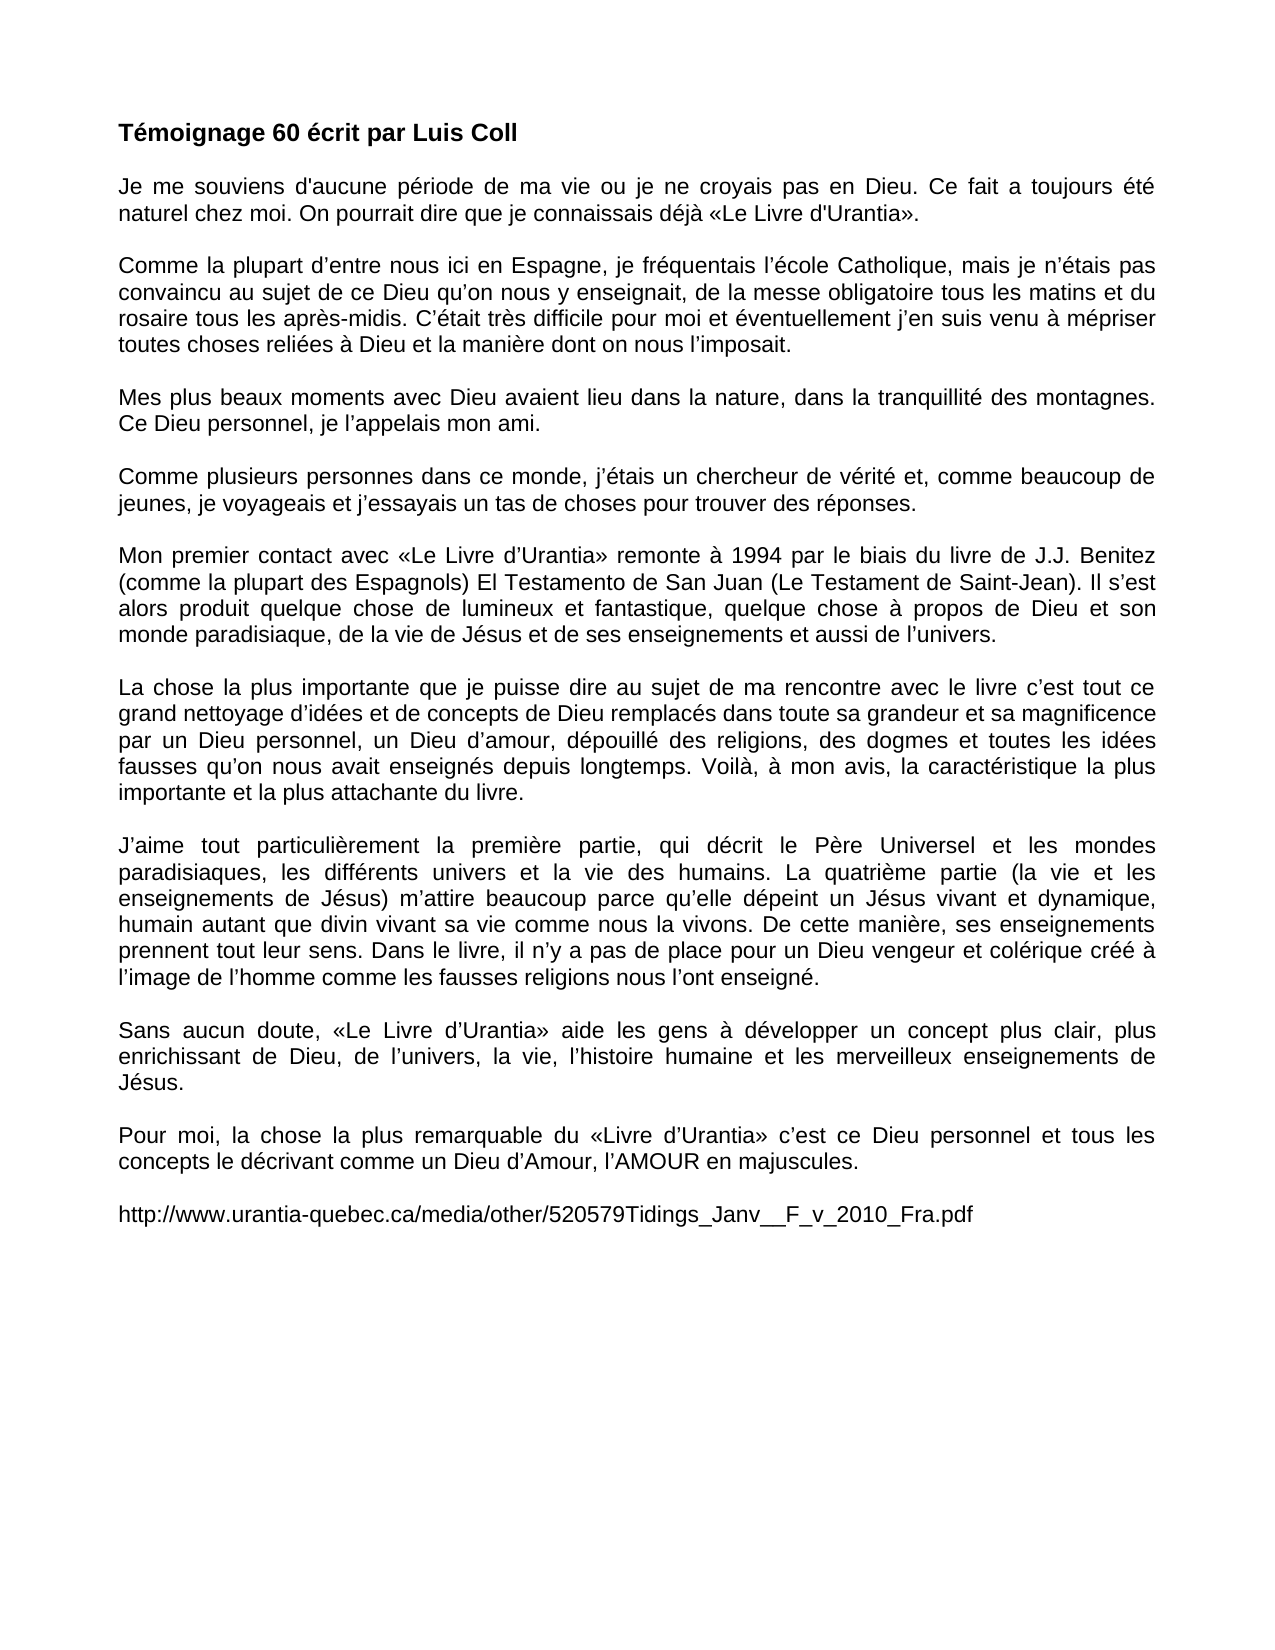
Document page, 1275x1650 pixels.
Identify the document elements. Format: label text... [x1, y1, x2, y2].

text http://www.urantia-quebec.ca/media/other/520579Tidings_Janv__F_v_2010_Fra.pdf [118, 1201, 1157, 1227]
text Mon premier contact avec «Le Livre d’Urantia» remonte à 1994 par le biais du livre de J.J. Benitez (comme la plupart des Espagnols) El Testamento de San Juan (Le Testament de Saint-Jean). Il s’est alors produit quelque chose de lumineux et fantastique, quelque chose à propos de Dieu et son monde paradisiaque, de la vie de Jésus et de ses enseignements et aussi de l’univers. [118, 542, 1157, 648]
text Mes plus beaux moments avec Dieu avaient lieu dans la nature, dans la tranquillité des montagnes. Ce Dieu personnel, je l’appelais mon ami. [118, 384, 1157, 437]
text Pour moi, la chose la plus remarquable du «Livre d’Urantia» c’est ce Dieu personnel et tous les concepts le décrivant comme un Dieu d’Amour, l’AMOUR en majuscules. [118, 1122, 1157, 1175]
text Témoignage 60 écrit par Luis Coll [118, 118, 1157, 147]
text Comme plusieurs personnes dans ce monde, j’étais un chercheur de vérité et, comme beaucoup de jeunes, je voyageais et j’essayais un tas de choses pour trouver des réponses. [118, 463, 1157, 516]
text Sans aucun doute, «Le Livre d’Urantia» aide les gens à développer un concept plus clair, plus enrichissant de Dieu, de l’univers, la vie, l’histoire humaine et les merveilleux enseignements de Jésus. [118, 1017, 1157, 1096]
text J’aime tout particulièrement la première partie, qui décrit le Père Universel et les mondes paradisiaques, les différents univers et la vie des humains. La quatrième partie (la vie et les enseignements de Jésus) m’attire beaucoup parce qu’elle dépeint un Jésus vivant et dynamique, humain autant que divin vivant sa vie comme nous la vivons. De cette manière, ses enseignements prennent tout leur sens. Dans le livre, il n’y a pas de place pour un Dieu vengeur et colérique créé à l’image de l’homme comme les fausses religions nous l’ont enseigné. [118, 832, 1157, 990]
text Je me souviens d'aucune période de ma vie ou je ne croyais pas en Dieu. Ce fait a toujours été naturel chez moi. On pourrait dire que je connaissais déjà «Le Livre d'Urantia». [118, 173, 1157, 226]
text Comme la plupart d’entre nous ici en Espagne, je fréquentais l’école Catholique, mais je n’étais pas convaincu au sujet de ce Dieu qu’on nous y enseignait, de la messe obligatoire tous les matins et du rosaire tous les après-midis. C’était très difficile pour moi et éventuellement j’en suis venu à mépriser toutes choses reliées à Dieu et la manière dont on nous l’imposait. [118, 252, 1157, 358]
text La chose la plus importante que je puisse dire au sujet de ma rencontre avec le livre c’est tout ce grand nettoyage d’idées et de concepts de Dieu remplacés dans toute sa grandeur et sa magnificence par un Dieu personnel, un Dieu d’amour, dépouillé des religions, des dogmes et toutes les idées fausses qu’on nous avait enseignés depuis longtemps. Voilà, à mon avis, la caractéristique la plus importante et la plus attachante du livre. [118, 674, 1157, 806]
